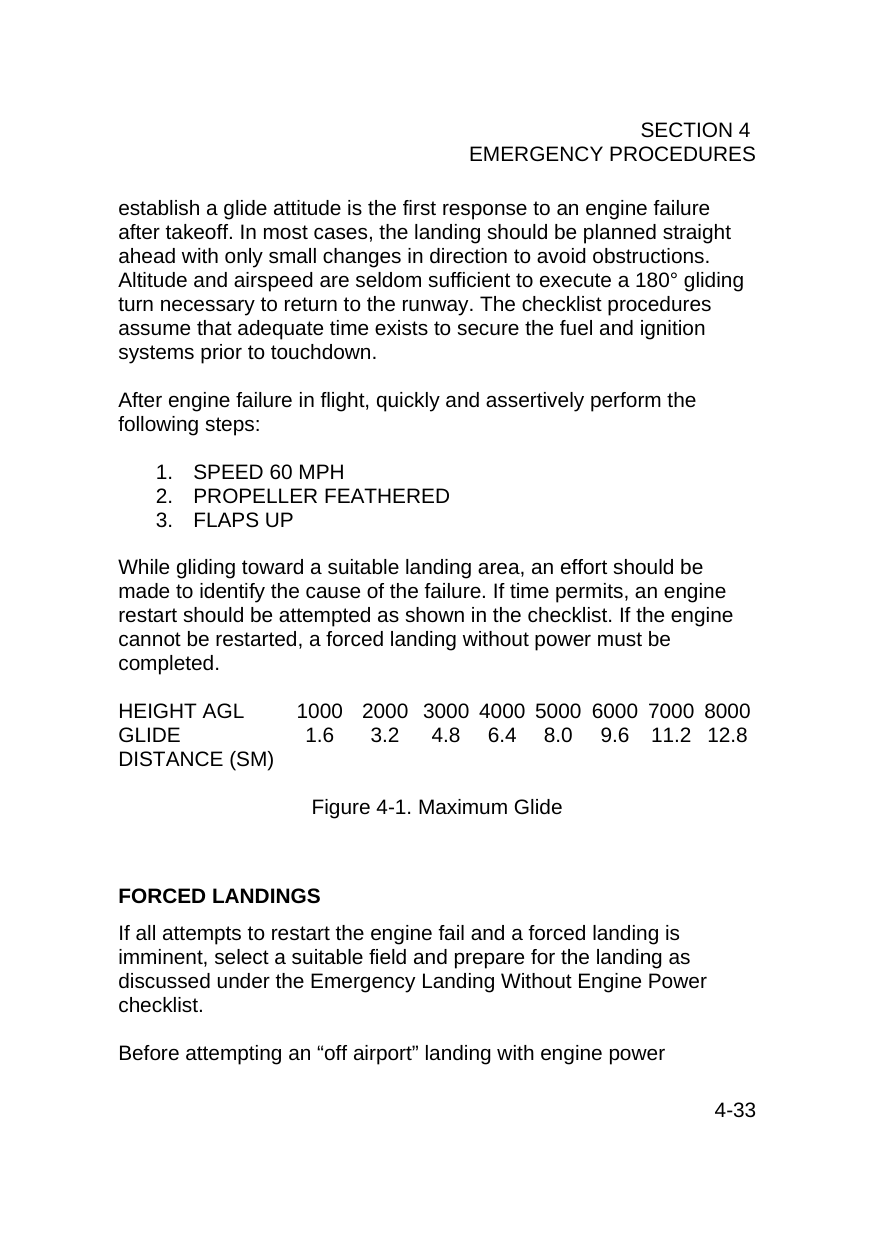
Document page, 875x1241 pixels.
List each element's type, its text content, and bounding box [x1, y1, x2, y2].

table_header 2000 [352, 699, 417, 723]
list PROPELLER FEATHERED [156, 483, 756, 507]
table_header 8000 [699, 699, 756, 723]
table_header 6000 [586, 699, 643, 723]
table_cell 6.4 [474, 723, 530, 771]
table_cell 11.2 [643, 723, 699, 771]
text Before attempting an “off airport” landing with engine power [118, 1041, 756, 1064]
table_header 5000 [530, 699, 586, 723]
table_cell 1.6 [287, 723, 352, 771]
list SPEED 60 MPH [156, 459, 756, 483]
text While gliding toward a suitable landing area, an effort should be made to identify the cause of the failure. If time permits, an engine restart should be attempted as shown in the checklist. If the engine cannot be restarted, a forced landing without power must be completed. [118, 555, 756, 675]
list FLAPS UP [156, 507, 756, 531]
table_header HEIGHT AGL [118, 699, 287, 723]
table_cell 8.0 [530, 723, 586, 771]
table_cell 9.6 [586, 723, 643, 771]
text After engine failure in flight, quickly and assertively perform the following steps: [118, 388, 756, 436]
table_cell GLIDE DISTANCE (SM) [118, 723, 287, 771]
table_cell 12.8 [699, 723, 756, 771]
text Figure 4-1. Maximum Glide [118, 795, 756, 819]
table_cell 4.8 [418, 723, 474, 771]
table_cell 3.2 [352, 723, 417, 771]
table_header 1000 [287, 699, 352, 723]
text establish a glide attitude is the first response to an engine failure after takeoff. In most cases, the landing should be planned straight ahead with only small changes in direction to avoid obstructions. Altitude and airspeed are seldom sufficient to execute a 180° gliding turn necessary to return to the runway. The checklist procedures assume that adequate time exists to secure the fuel and ignition systems prior to touchdown. [118, 196, 756, 364]
text If all attempts to restart the engine fail and a forced landing is imminent, select a suitable field and prepare for the landing as discussed under the Emergency Landing Without Engine Power checklist. [118, 921, 756, 1017]
table_header 3000 [418, 699, 474, 723]
table_header 4000 [474, 699, 530, 723]
subtitle FORCED LANDINGS [118, 884, 756, 908]
table_header 7000 [643, 699, 699, 723]
